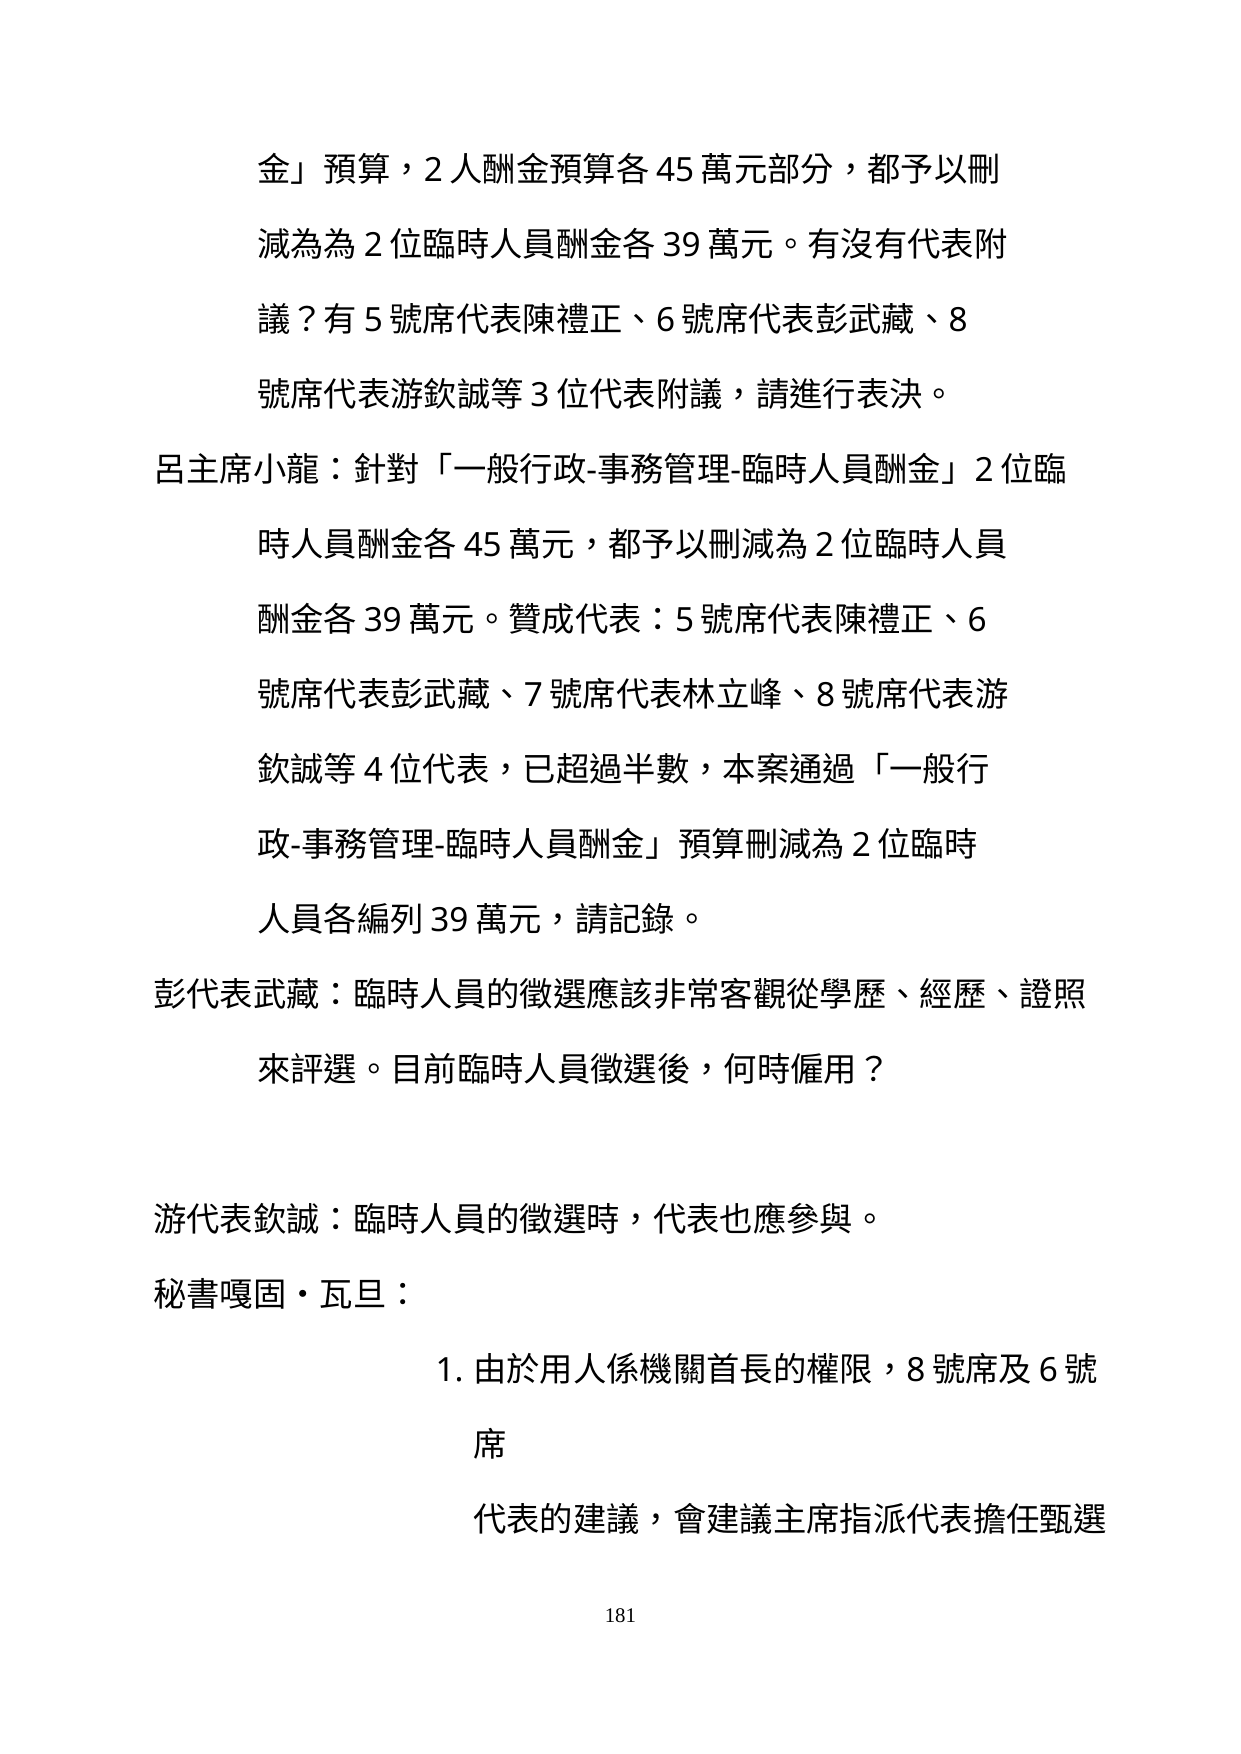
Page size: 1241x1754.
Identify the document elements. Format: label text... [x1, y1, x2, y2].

text 呂主席小龍：針對「一般行政-事務管理-臨時人員酬金」2位臨 [118, 429, 1122, 504]
list 代表的建議，會建議主席指派代表擔任甄選 [473, 1479, 1122, 1554]
text 欽誠等4位代表，已超過半數，本案通過「一般行 [118, 729, 1122, 804]
text 議？有5號席代表陳禮正、6號席代表彭武藏、8 [118, 279, 1122, 354]
text 減為為2位臨時人員酬金各39萬元。有沒有代表附 [118, 204, 1122, 279]
text 號席代表游欽誠等3位代表附議，請進行表決。 [118, 354, 1122, 429]
text 彭代表武藏：臨時人員的徵選應該非常客觀從學歷、經歷、證照 [118, 954, 1122, 1029]
text 政-事務管理-臨時人員酬金」預算刪減為2位臨時 [118, 804, 1122, 879]
text 來評選。目前臨時人員徵選後，何時僱用？ [118, 1029, 1122, 1104]
text 游代表欽誠：臨時人員的徵選時，代表也應參與。 [118, 1179, 1122, 1254]
text 酬金各39萬元。贊成代表：5號席代表陳禮正、6 [118, 579, 1122, 654]
text 秘書嘎固‧瓦旦： [118, 1254, 1122, 1329]
text 金」預算，2人酬金預算各45萬元部分，都予以刪 [118, 129, 1122, 204]
text 時人員酬金各45萬元，都予以刪減為2位臨時人員 [118, 504, 1122, 579]
text 人員各編列39萬元，請記錄。 [118, 879, 1122, 954]
list 由於用人係機關首長的權限，8號席及6號席 [435, 1329, 1122, 1479]
text 號席代表彭武藏、7號席代表林立峰、8號席代表游 [118, 654, 1122, 729]
